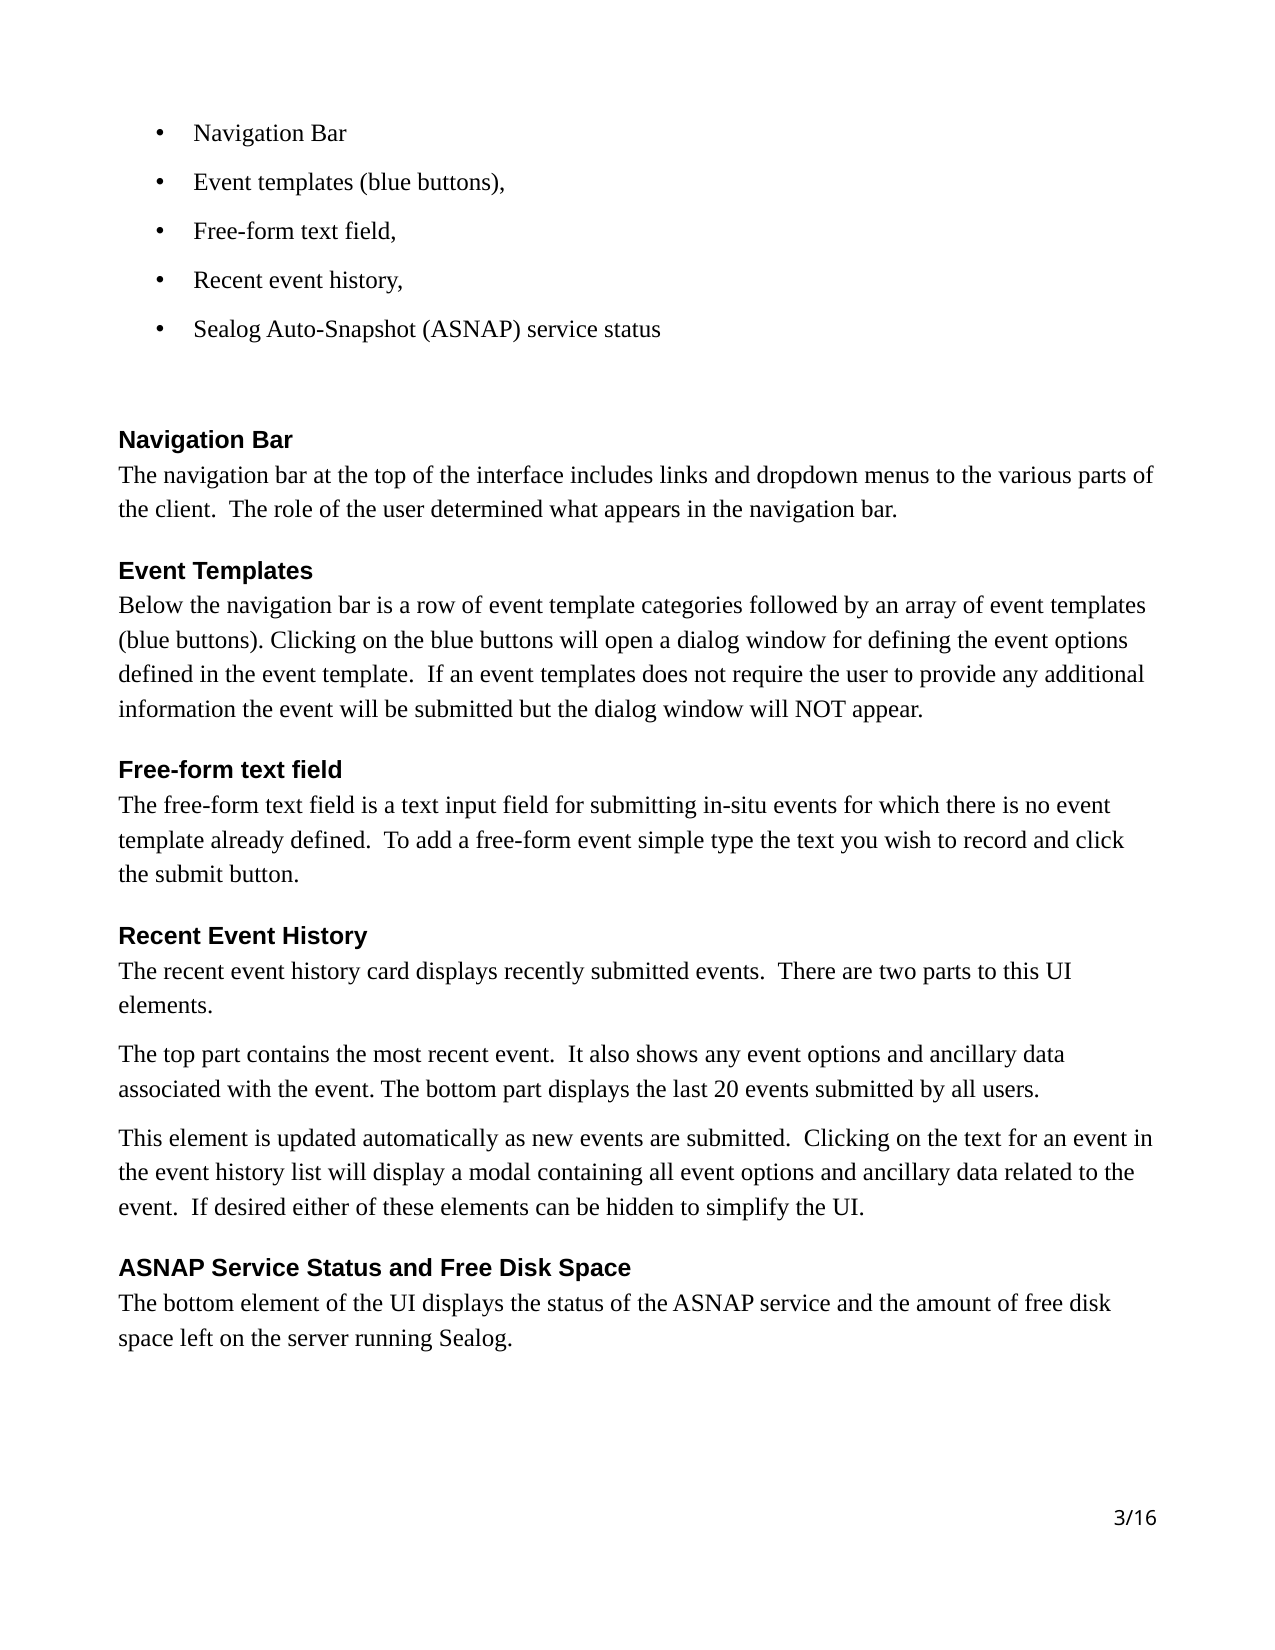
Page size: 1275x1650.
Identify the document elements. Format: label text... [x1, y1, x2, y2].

text Below the navigation bar is a row of event template categories followed by an array of event templates (blue buttons). Clicking on the blue buttons will open a dialog window for defining the event options defined in the event template. If an event templates does not require the user to provide any additional information the event will be submitted but the dialog window will NOT appear. [118, 591, 1157, 723]
list Free-form text field, [156, 216, 1157, 245]
text The top part contains the most recent event. It also shows any event options and ancillary data associated with the event. The bottom part displays the last 20 events submitted by all users. [118, 1039, 1157, 1102]
list Navigation Bar [156, 118, 1157, 147]
text This element is updated automatically as new events are submitted. Clicking on the text for an event in the event history list will display a modal containing all event options and ancillary data related to the event. If desired either of these elements can be hidden to simplify the UI. [118, 1123, 1157, 1221]
subtitle Event Templates [118, 556, 1157, 584]
text The bottom element of the UI displays the status of the ASNAP service and the amount of free disk space left on the server running Sealog. [118, 1288, 1157, 1351]
subtitle Navigation Bar [118, 425, 1157, 453]
subtitle Recent Event History [118, 921, 1157, 949]
text The navigation bar at the top of the interface includes links and dropdown menus to the various parts of the client. The role of the user determined what appears in the navigation bar. [118, 460, 1157, 523]
list Sealog Auto-Snapshot (ASNAP) service status [156, 314, 1157, 343]
subtitle ASNAP Service Status and Free Disk Space [118, 1253, 1157, 1282]
list Recent event history, [156, 265, 1157, 294]
text The free-form text field is a text input field for submitting in-situ events for which there is no event template already defined. To add a free-form event simple type the text you wish to record and click the submit button. [118, 790, 1157, 888]
list Event templates (blue buttons), [156, 167, 1157, 196]
text The recent event history card displays recently submitted events. There are two parts to this UI elements. [118, 956, 1157, 1019]
subtitle Free-form text field [118, 756, 1157, 784]
